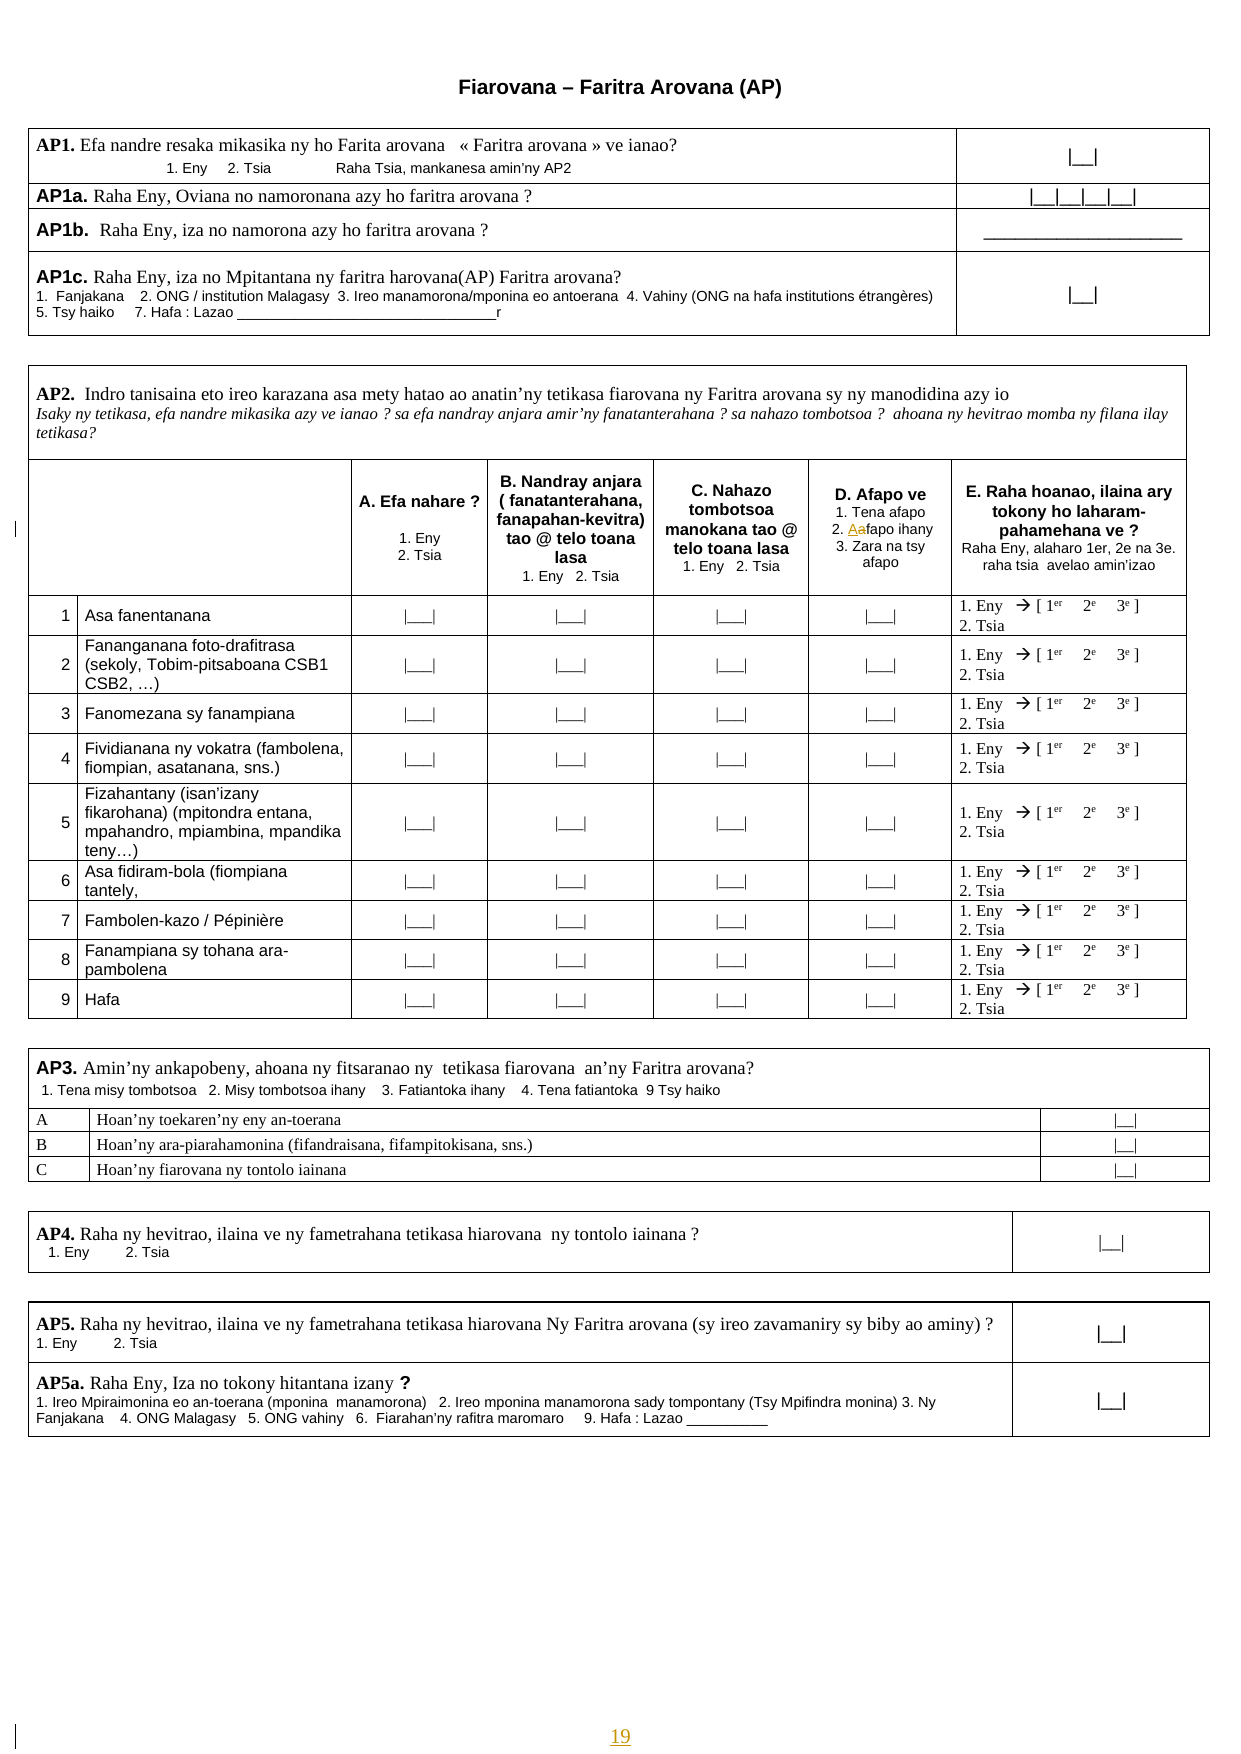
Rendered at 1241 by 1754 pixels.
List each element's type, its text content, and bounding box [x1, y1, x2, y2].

table_cell |__| [1041, 1132, 1209, 1156]
table_cell Asa fidiram-bola (fiompiana tantely, [78, 861, 351, 900]
table_cell Hafa [78, 980, 351, 1018]
table_cell |___| [488, 636, 653, 693]
table_cell B. Nandray anjara ( fanatanterahana, fanapahan-kevitra) tao @ telo toana lasa 1. Eny 2. Tsia [488, 460, 653, 595]
table_cell |___| [488, 861, 653, 900]
table_cell |___| [809, 636, 951, 693]
table_cell ___________________ [957, 209, 1209, 251]
table_cell Fananganana foto-drafitrasa (sekoly, Tobim-pitsaboana CSB1 CSB2, …) [78, 636, 351, 693]
table_cell A [29, 1109, 89, 1131]
table_cell |___| [352, 861, 487, 900]
table_cell |___| [654, 940, 808, 979]
table_cell |___| [488, 940, 653, 979]
table_cell |___| [488, 694, 653, 733]
table_cell Fanampiana sy tohana ara-pambolena [78, 940, 351, 979]
table_cell 1. Eny  [ 1er 2e 3e ] 2. Tsia [952, 734, 1186, 783]
table_cell |___| [654, 694, 808, 733]
table_cell |___| [809, 980, 951, 1018]
table_cell |___| [654, 861, 808, 900]
table_cell |__| [1013, 1363, 1209, 1436]
table_cell 1. Eny  [ 1er 2e 3e ] 2. Tsia [952, 980, 1186, 1018]
table_cell Fambolen-kazo / Pépinière [78, 901, 351, 939]
table_cell |___| [488, 734, 653, 783]
table_cell 1. Eny  [ 1er 2e 3e ] 2. Tsia [952, 861, 1186, 900]
table_cell A. Efa nahare ? 1. Eny 2. Tsia [352, 460, 487, 595]
table_cell 1 [29, 596, 77, 634]
table_cell Fanomezana sy fanampiana [78, 694, 351, 733]
table_cell B [29, 1132, 89, 1156]
table_cell |__| [1041, 1157, 1209, 1181]
table_cell |___| [352, 940, 487, 979]
table_cell |__| [957, 252, 1209, 335]
table_cell |___| [352, 636, 487, 693]
table_cell 2 [29, 636, 77, 693]
table_cell 1. Eny  [ 1er 2e 3e ] 2. Tsia [952, 694, 1186, 733]
table_cell C. Nahazo tombotsoa manokana tao @ telo toana lasa 1. Eny 2. Tsia [654, 460, 808, 595]
table_cell |___| [654, 636, 808, 693]
table_header AP5. Raha ny hevitrao, ilaina ve ny fametrahana tetikasa hiarovana Ny Faritra arovana (sy ireo zavamaniry sy biby ao aminy) ? 1. Eny 2. Tsia [29, 1303, 1012, 1362]
table_cell 9 [29, 980, 77, 1018]
table_cell |___| [352, 784, 487, 860]
table_cell 1. Eny  [ 1er 2e 3e ] 2. Tsia [952, 784, 1186, 860]
table_cell 1. Eny  [ 1er 2e 3e ] 2. Tsia [952, 901, 1186, 939]
table_cell AP1a. Raha Eny, Oviana no namoronana azy ho faritra arovana ? [29, 184, 956, 207]
table_cell AP5a. Raha Eny, Iza no tokony hitantana izany ? 1. Ireo Mpiraimonina eo an-toerana (mponina manamorona) 2. Ireo mponina manamorona sady tompontany (Tsy Mpifindra monina) 3. Ny Fanjakana 4. ONG Malagasy 5. ONG vahiny 6. Fiarahan’ny rafitra maromaro 9. Hafa : Lazao __________ [29, 1363, 1012, 1436]
table_cell AP1c. Raha Eny, iza no Mpitantana ny faritra harovana(AP) Faritra arovana? 1. Fanjakana 2. ONG / institution Malagasy 3. Ireo manamorona/mponina eo antoerana 4. Vahiny (ONG na hafa institutions étrangères) 5. Tsy haiko 7. Hafa : Lazao ________________________________r [29, 252, 956, 335]
table_cell Hoan’ny ara-piarahamonina (fifandraisana, fifampitokisana, sns.) [90, 1132, 1040, 1156]
table_cell |___| [488, 596, 653, 634]
table_cell Hoan’ny fiarovana ny tontolo iainana [90, 1157, 1040, 1181]
table_header |__| [957, 129, 1209, 182]
table_cell |___| [352, 980, 487, 1018]
table_cell |___| [809, 901, 951, 939]
table_cell |___| [809, 734, 951, 783]
text Fiarovana – Faritra Arovana (AP) [29, 75, 1211, 99]
table_cell |___| [654, 901, 808, 939]
table_cell |___| [654, 734, 808, 783]
table_cell |___| [654, 980, 808, 1018]
table_cell |___| [352, 734, 487, 783]
table_cell 1. Eny  [ 1er 2e 3e ] 2. Tsia [952, 636, 1186, 693]
table_cell |___| [352, 694, 487, 733]
table_header AP1. Efa nandre resaka mikasika ny ho Farita arovana « Faritra arovana » ve ianao? 1. Eny 2. Tsia Raha Tsia, mankanesa amin’ny AP2 [29, 129, 956, 182]
table_cell 1. Eny  [ 1er 2e 3e ] 2. Tsia [952, 940, 1186, 979]
table_header AP2. Indro tanisaina eto ireo karazana asa mety hatao ao anatin’ny tetikasa fiarovana ny Faritra arovana sy ny manodidina azy io Isaky ny tetikasa, efa nandre mikasika azy ve ianao ? sa efa nandray anjara amir’ny fanatanterahana ? sa nahazo tombotsoa ? ahoana ny hevitrao momba ny filana ilay tetikasa? [29, 366, 1186, 459]
table_cell Asa fanentanana [78, 596, 351, 634]
table_cell |___| [488, 784, 653, 860]
table_cell |__|__|__|__| [957, 184, 1209, 207]
table_cell 3 [29, 694, 77, 733]
table_cell C [29, 1157, 89, 1181]
table_cell 1. Eny  [ 1er 2e 3e ] 2. Tsia [952, 596, 1186, 634]
table_header AP4. Raha ny hevitrao, ilaina ve ny fametrahana tetikasa hiarovana ny tontolo iainana ? 1. Eny 2. Tsia [29, 1212, 1012, 1272]
table_cell Fividianana ny vokatra (fambolena, fiompian, asatanana, sns.) [78, 734, 351, 783]
table_cell |___| [809, 861, 951, 900]
table_header |__| [1013, 1212, 1209, 1272]
table_header AP3. Amin’ny ankapobeny, ahoana ny fitsaranao ny tetikasa fiarovana an’ny Faritra arovana? 1. Tena misy tombotsoa 2. Misy tombotsoa ihany 3. Fatiantoka ihany 4. Tena fatiantoka 9 Tsy haiko [29, 1049, 1209, 1107]
table_cell 5 [29, 784, 77, 860]
table_cell D. Afapo ve 1. Tena afapo 2. Afapo ihany 3. Zara na tsy afapo [809, 460, 951, 595]
table_cell |__| [1041, 1109, 1209, 1131]
table_cell 4 [29, 734, 77, 783]
table_cell 6 [29, 861, 77, 900]
table_cell 7 [29, 901, 77, 939]
table_cell Hoan’ny toekaren’ny eny an-toerana [90, 1109, 1040, 1131]
table_cell |___| [654, 596, 808, 634]
table_cell |___| [809, 694, 951, 733]
table_cell |___| [352, 901, 487, 939]
table_cell Fizahantany (isan’izany fikarohana) (mpitondra entana, mpahandro, mpiambina, mpandika teny…) [78, 784, 351, 860]
table_cell [29, 460, 351, 595]
table_cell |___| [809, 940, 951, 979]
table_cell E. Raha hoanao, ilaina ary tokony ho laharam-pahamehana ve ? Raha Eny, alaharo 1er, 2e na 3e. raha tsia avelao amin’izao [952, 460, 1186, 595]
table_cell |___| [488, 901, 653, 939]
table_cell AP1b. Raha Eny, iza no namorona azy ho faritra arovana ? [29, 209, 956, 251]
table_cell 8 [29, 940, 77, 979]
table_cell |___| [809, 596, 951, 634]
table_cell |___| [809, 784, 951, 860]
table_header |__| [1013, 1303, 1209, 1362]
table_cell |___| [352, 596, 487, 634]
table_cell |___| [654, 784, 808, 860]
table_cell |___| [488, 980, 653, 1018]
